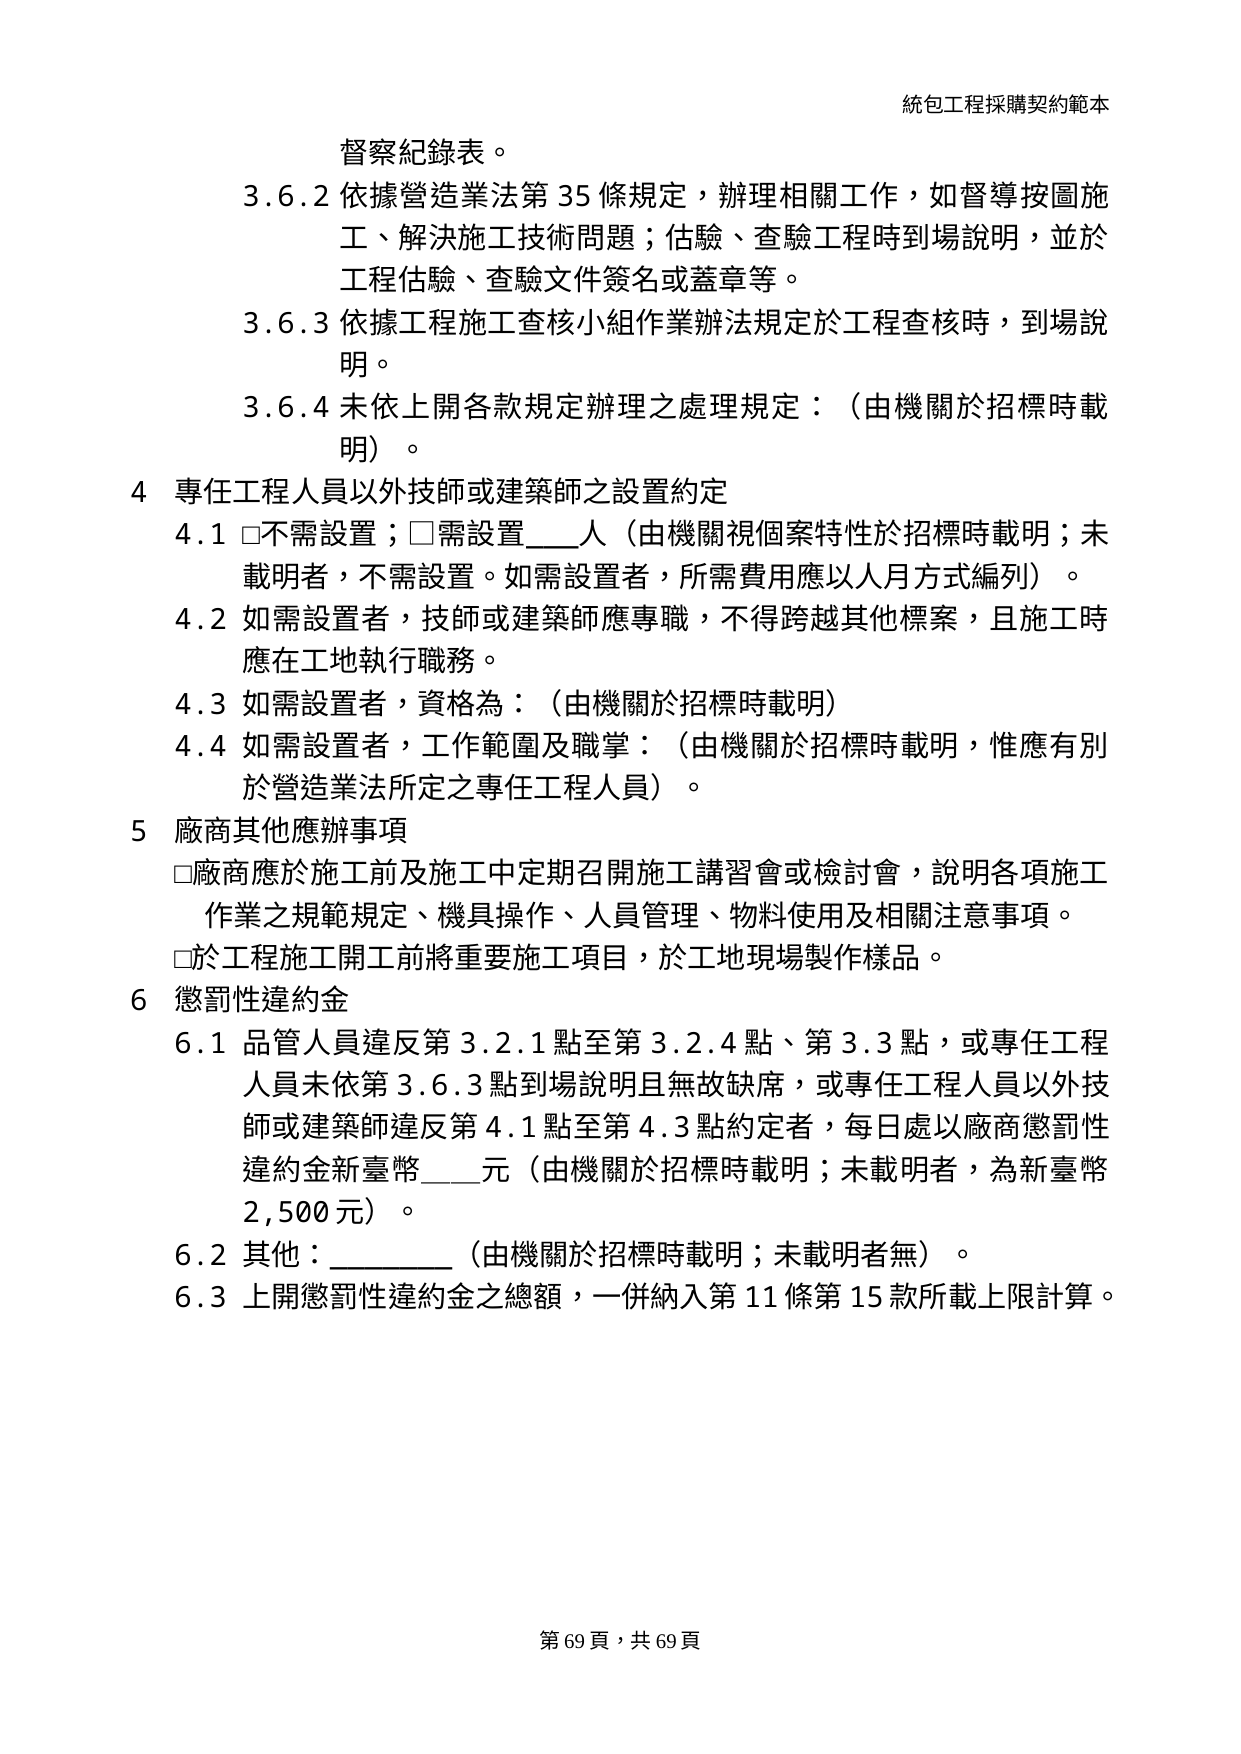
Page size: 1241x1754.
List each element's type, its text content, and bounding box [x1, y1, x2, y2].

list 如需設置者，資格為：（由機關於招標時載明） [174, 680, 1110, 723]
list 如需設置者，技師或建築師應專職，不得跨越其他標案，且施工時應在工地執行職務。 [174, 596, 1110, 680]
list 未依上開各款規定辦理之處理規定：（由機關於招標時載明）。 [242, 384, 1110, 468]
list □不需設置；□需設置___人（由機關視個案特性於招標時載明；未載明者，不需設置。如需設置者，所需費用應以人月方式編列）。 [174, 511, 1110, 596]
list 依據工程施工查核小組作業辦法規定於工程查核時，到場說明。 [242, 299, 1110, 384]
text □廠商應於施工前及施工中定期召開施工講習會或檢討會，說明各項施工作業之規範規定、機具操作、人員管理、物料使用及相關注意事項。 [174, 850, 1110, 934]
list 專任工程人員以外技師或建築師之設置約定 [130, 468, 1110, 511]
list 其他：_______（由機關於招標時載明；未載明者無）。 [174, 1231, 1110, 1273]
list 上開懲罰性違約金之總額，一併納入第11條第15款所載上限計算。 [174, 1273, 1110, 1316]
list 依據營造業法第35條規定，辦理相關工作，如督導按圖施工、解決施工技術問題；估驗、查驗工程時到場說明，並於工程估驗、查驗文件簽名或蓋章等。 [242, 172, 1110, 299]
list 品管人員違反第3.2.1點至第3.2.4點、第3.3點，或專任工程人員未依第3.6.3點到場說明且無故缺席，或專任工程人員以外技師或建築師違反第4.1點至第4.3點約定者，每日處以廠商懲罰性違約金新臺幣＿＿元（由機關於招標時載明；未載明者，為新臺幣2,500元）。 [174, 1019, 1110, 1231]
list 如需設置者，工作範圍及職掌：（由機關於招標時載明，惟應有別於營造業法所定之專任工程人員）。 [174, 723, 1110, 807]
list 懲罰性違約金 [130, 977, 1110, 1019]
list 督察紀錄表。 [242, 130, 1110, 172]
list 廠商其他應辦事項 [130, 807, 1110, 850]
text □於工程施工開工前將重要施工項目，於工地現場製作樣品。 [174, 934, 1110, 977]
